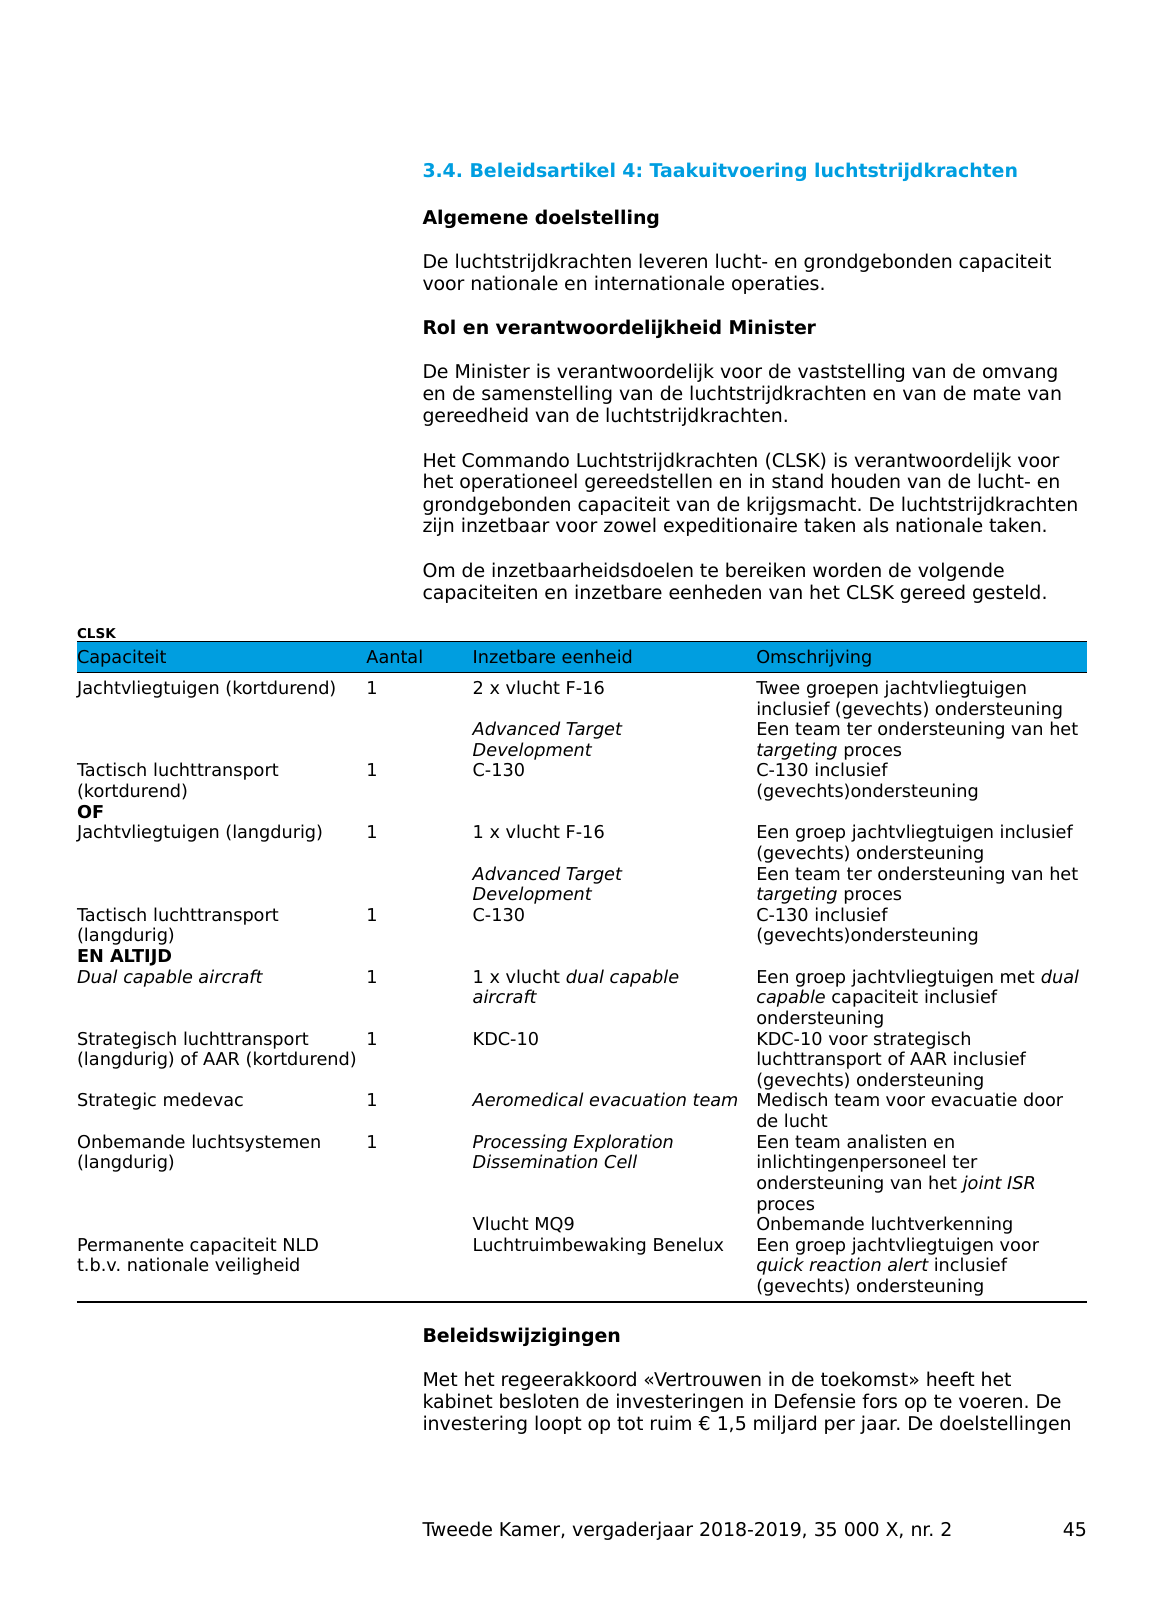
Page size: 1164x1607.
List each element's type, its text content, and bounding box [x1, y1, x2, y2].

subtitle Beleidswijzigingen [422, 1324, 1087, 1347]
table_cell 1 x vlucht F-16 [466, 822, 750, 863]
table_cell EN ALTIJD [77, 946, 1087, 967]
table_cell [360, 719, 466, 760]
table_cell Advanced Target Development [466, 864, 750, 905]
table_cell Inzetbare eenheid [466, 642, 750, 672]
table_cell [360, 1214, 466, 1235]
subtitle Algemene doelstelling [422, 207, 1087, 229]
text Het Commando Luchtstrijdkrachten (CLSK) is verantwoordelijk voor het operationeel gereedstellen en in stand houden van de lucht- en grondgebonden capaciteit van de krijgsmacht. De luchtstrijdkrachten zijn inzetbaar voor zowel expeditionaire taken als nationale taken. [422, 449, 1087, 537]
table_cell Een team ter ondersteuning van het targeting proces [750, 864, 1087, 905]
table_cell Advanced Target Development [466, 719, 750, 760]
table_cell 1 [360, 1132, 466, 1214]
table_cell 1 x vlucht dual capable aircraft [466, 967, 750, 1028]
table_cell 1 [360, 1090, 466, 1132]
table_cell Permanente capaciteit NLD t.b.v. nationale veiligheid [77, 1235, 360, 1301]
table_cell C-130 inclusief (gevechts)ondersteuning [750, 905, 1087, 946]
table_cell Twee groepen jachtvliegtuigen inclusief (gevechts) ondersteuning [750, 673, 1087, 719]
table_cell KDC-10 [466, 1029, 750, 1090]
table_cell Aantal [360, 642, 466, 672]
table_cell [77, 1214, 360, 1235]
text Om de inzetbaarheidsdoelen te bereiken worden de volgende capaciteiten en inzetbare eenheden van het CLSK gereed gesteld. [422, 559, 1087, 603]
text Met het regeerakkoord «Vertrouwen in de toekomst» heeft het kabinet besloten de investeringen in Defensie fors op te voeren. De investering loopt op tot ruim € 1,5 miljard per jaar. De doelstellingen [422, 1369, 1087, 1435]
table_cell Luchtruimbewaking Benelux [466, 1235, 750, 1301]
table_cell Jachtvliegtuigen (kortdurend) [77, 673, 360, 719]
table_cell 1 [360, 673, 466, 719]
text De luchtstrijdkrachten leveren lucht- en grondgebonden capaciteit voor nationale en internationale operaties. [422, 251, 1087, 295]
table_cell 1 [360, 1029, 466, 1090]
table_cell 1 [360, 967, 466, 1028]
table_cell Onbemande luchtverkenning [750, 1214, 1087, 1235]
table_cell Capaciteit [77, 642, 360, 672]
table_cell 1 [360, 905, 466, 946]
table_cell Medisch team voor evacuatie door de lucht [750, 1090, 1087, 1132]
table_cell Dual capable aircraft [77, 967, 360, 1028]
table_cell C-130 [466, 905, 750, 946]
table_cell 1 [360, 822, 466, 863]
table_cell Strategisch luchttransport (langdurig) of AAR (kortdurend) [77, 1029, 360, 1090]
table_cell OF [77, 802, 1087, 822]
table_cell Onbemande luchtsystemen (langdurig) [77, 1132, 360, 1214]
table_cell [77, 719, 360, 760]
table_cell 2 x vlucht F-16 [466, 673, 750, 719]
table_cell Strategic medevac [77, 1090, 360, 1132]
table_cell Een groep jachtvliegtuigen inclusief (gevechts) ondersteuning [750, 822, 1087, 863]
table_cell Een groep jachtvliegtuigen met dual capable capaciteit inclusief ondersteuning [750, 967, 1087, 1028]
table_cell KDC-10 voor strategisch luchttransport of AAR inclusief (gevechts) ondersteuning [750, 1029, 1087, 1090]
table_cell Tactisch luchttransport (langdurig) [77, 905, 360, 946]
table_cell Een team ter ondersteuning van het targeting proces [750, 719, 1087, 760]
subtitle Rol en verantwoordelijkheid Minister [422, 317, 1087, 339]
table_cell Jachtvliegtuigen (langdurig) [77, 822, 360, 863]
table_cell [360, 864, 466, 905]
table_cell Tactisch luchttransport (kortdurend) [77, 760, 360, 802]
table_cell Vlucht MQ9 [466, 1214, 750, 1235]
table_cell 1 [360, 760, 466, 802]
table_cell Processing Exploration Dissemination Cell [466, 1132, 750, 1214]
table_cell [360, 1235, 466, 1301]
table_cell C-130 inclusief (gevechts)ondersteuning [750, 760, 1087, 802]
table_cell Een team analisten en inlichtingenpersoneel ter ondersteuning van het joint ISR proces [750, 1132, 1087, 1214]
table_cell Een groep jachtvliegtuigen voor quick reaction alert inclusief (gevechts) ondersteuning [750, 1235, 1087, 1301]
text De Minister is verantwoordelijk voor de vaststelling van de omvang en de samenstelling van de luchtstrijdkrachten en van de mate van gereedheid van de luchtstrijdkrachten. [422, 361, 1087, 427]
table_cell [77, 864, 360, 905]
subtitle 3.4. Beleidsartikel 4: Taakuitvoering luchtstrijdkrachten [422, 160, 1087, 182]
table_cell Aeromedical evacuation team [466, 1090, 750, 1132]
table_cell Omschrijving [750, 642, 1087, 672]
table_cell C-130 [466, 760, 750, 802]
table_header CLSK [77, 625, 1087, 641]
